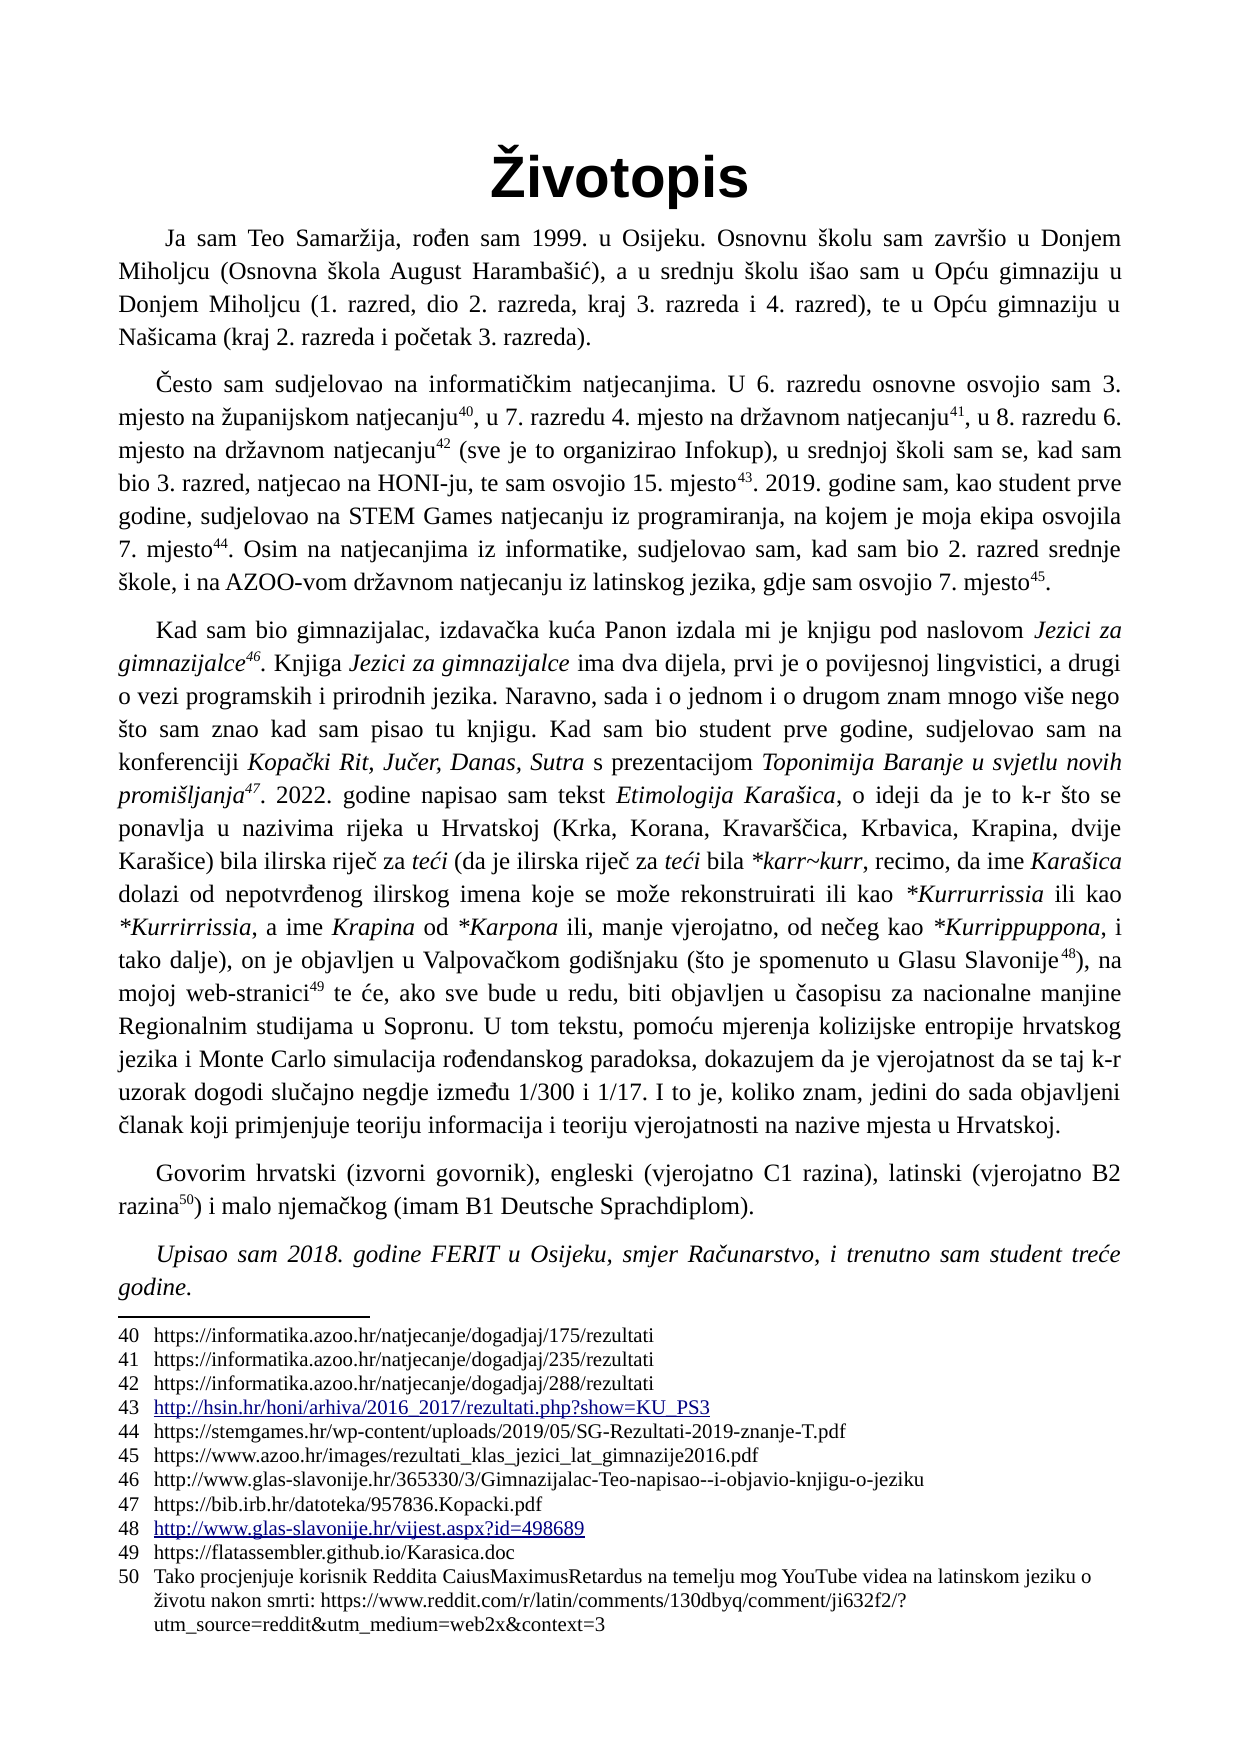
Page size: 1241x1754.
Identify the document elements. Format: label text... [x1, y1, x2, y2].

text Govorim hrvatski (izvorni govornik), engleski (vjerojatno C1 razina), latinski (vjerojatno B2 razina) i malo njemačkog (imam B1 Deutsche Sprachdiplom). [118, 1158, 1122, 1220]
text Upisao sam 2018. godine FERIT u Osijeku, smjer Računarstvo, i trenutno sam student treće godine. [118, 1239, 1122, 1300]
text https://informatika.azoo.hr/natjecanje/dogadjaj/235/rezultati [118, 1347, 1122, 1371]
text https://informatika.azoo.hr/natjecanje/dogadjaj/288/rezultati [118, 1371, 1122, 1395]
text Često sam sudjelovao na informatičkim natjecanjima. U 6. razredu osnovne osvojio sam 3. mjesto na županijskom natjecanju, u 7. razredu 4. mjesto na državnom natjecanju, u 8. razredu 6. mjesto na državnom natjecanju (sve je to organizirao Infokup), u srednjoj školi sam se, kad sam bio 3. razred, natjecao na HONI-ju, te sam osvojio 15. mjesto. 2019. godine sam, kao student prve godine, sudjelovao na STEM Games natjecanju iz programiranja, na kojem je moja ekipa osvojila 7. mjesto. Osim na natjecanjima iz informatike, sudjelovao sam, kad sam bio 2. razred srednje škole, i na AZOO-vom državnom natjecanju iz latinskog jezika, gdje sam osvojio 7. mjesto. [118, 369, 1122, 596]
text https://bib.irb.hr/datoteka/957836.Kopacki.pdf [118, 1491, 1122, 1516]
text Kad sam bio gimnazijalac, izdavačka kuća Panon izdala mi je knjigu pod naslovom Jezici za gimnazijalce. Knjiga Jezici za gimnazijalce ima dva dijela, prvi je o povijesnoj lingvistici, a drugi o vezi programskih i prirodnih jezika. Naravno, sada i o jednom i o drugom znam mnogo više nego što sam znao kad sam pisao tu knjigu. Kad sam bio student prve godine, sudjelovao sam na konferenciji Kopački Rit, Jučer, Danas, Sutra s prezentacijom Toponimija Baranje u svjetlu novih promišljanja. 2022. godine napisao sam tekst Etimologija Karašica, o ideji da je to k-r što se ponavlja u nazivima rijeka u Hrvatskoj (Krka, Korana, Kravarščica, Krbavica, Krapina, dvije Karašice) bila ilirska riječ za teći (da je ilirska riječ za teći bila *karr~kurr, recimo, da ime Karašica dolazi od nepotvrđenog ilirskog imena koje se može rekonstruirati ili kao *Kurrurrissia ili kao *Kurrirrissia, a ime Krapina od *Karpona ili, manje vjerojatno, od nečeg kao *Kurrippuppona, i tako dalje), on je objavljen u Valpovačkom godišnjaku (što je spomenuto u Glasu Slavonije), na mojoj web-stranici te će, ako sve bude u redu, biti objavljen u časopisu za nacionalne manjine Regionalnim studijama u Sopronu. U tom tekstu, pomoću mjerenja kolizijske entropije hrvatskog jezika i Monte Carlo simulacija rođendanskog paradoksa, dokazujem da je vjerojatnost da se taj k-r uzorak dogodi slučajno negdje između 1/300 i 1/17. I to je, koliko znam, jedini do sada objavljeni članak koji primjenjuje teoriju informacija i teoriju vjerojatnosti na nazive mjesta u Hrvatskoj. [118, 615, 1122, 1139]
title Životopis [118, 143, 1122, 210]
text http://hsin.hr/honi/arhiva/2016_2017/rezultati.php?show=KU_PS3 [118, 1395, 1122, 1419]
text https://stemgames.hr/wp-content/uploads/2019/05/SG-Rezultati-2019-znanje-T.pdf [118, 1419, 1122, 1443]
text https://informatika.azoo.hr/natjecanje/dogadjaj/175/rezultati [118, 1323, 1122, 1347]
text http://www.glas-slavonije.hr/vijest.aspx?id=498689 [118, 1516, 1122, 1539]
text https://www.azoo.hr/images/rezultati_klas_jezici_lat_gimnazije2016.pdf [118, 1443, 1122, 1467]
text https://flatassembler.github.io/Karasica.doc [118, 1539, 1122, 1564]
text Ja sam Teo Samaržija, rođen sam 1999. u Osijeku. Osnovnu školu sam završio u Donjem Miholjcu (Osnovna škola August Harambašić), a u srednju školu išao sam u Opću gimnaziju u Donjem Miholjcu (1. razred, dio 2. razreda, kraj 3. razreda i 4. razred), te u Opću gimnaziju u Našicama (kraj 2. razreda i početak 3. razreda). [118, 223, 1122, 351]
text Tako procjenjuje korisnik Reddita CaiusMaximusRetardus na temelju mog YouTube videa na latinskom jeziku o životu nakon smrti: https://www.reddit.com/r/latin/comments/130dbyq/comment/ji632f2/?utm_source=reddit&utm_medium=web2x&context=3 [118, 1564, 1122, 1636]
text http://www.glas-slavonije.hr/365330/3/Gimnazijalac-Teo-napisao--i-objavio-knjigu-o-jeziku [118, 1467, 1122, 1491]
